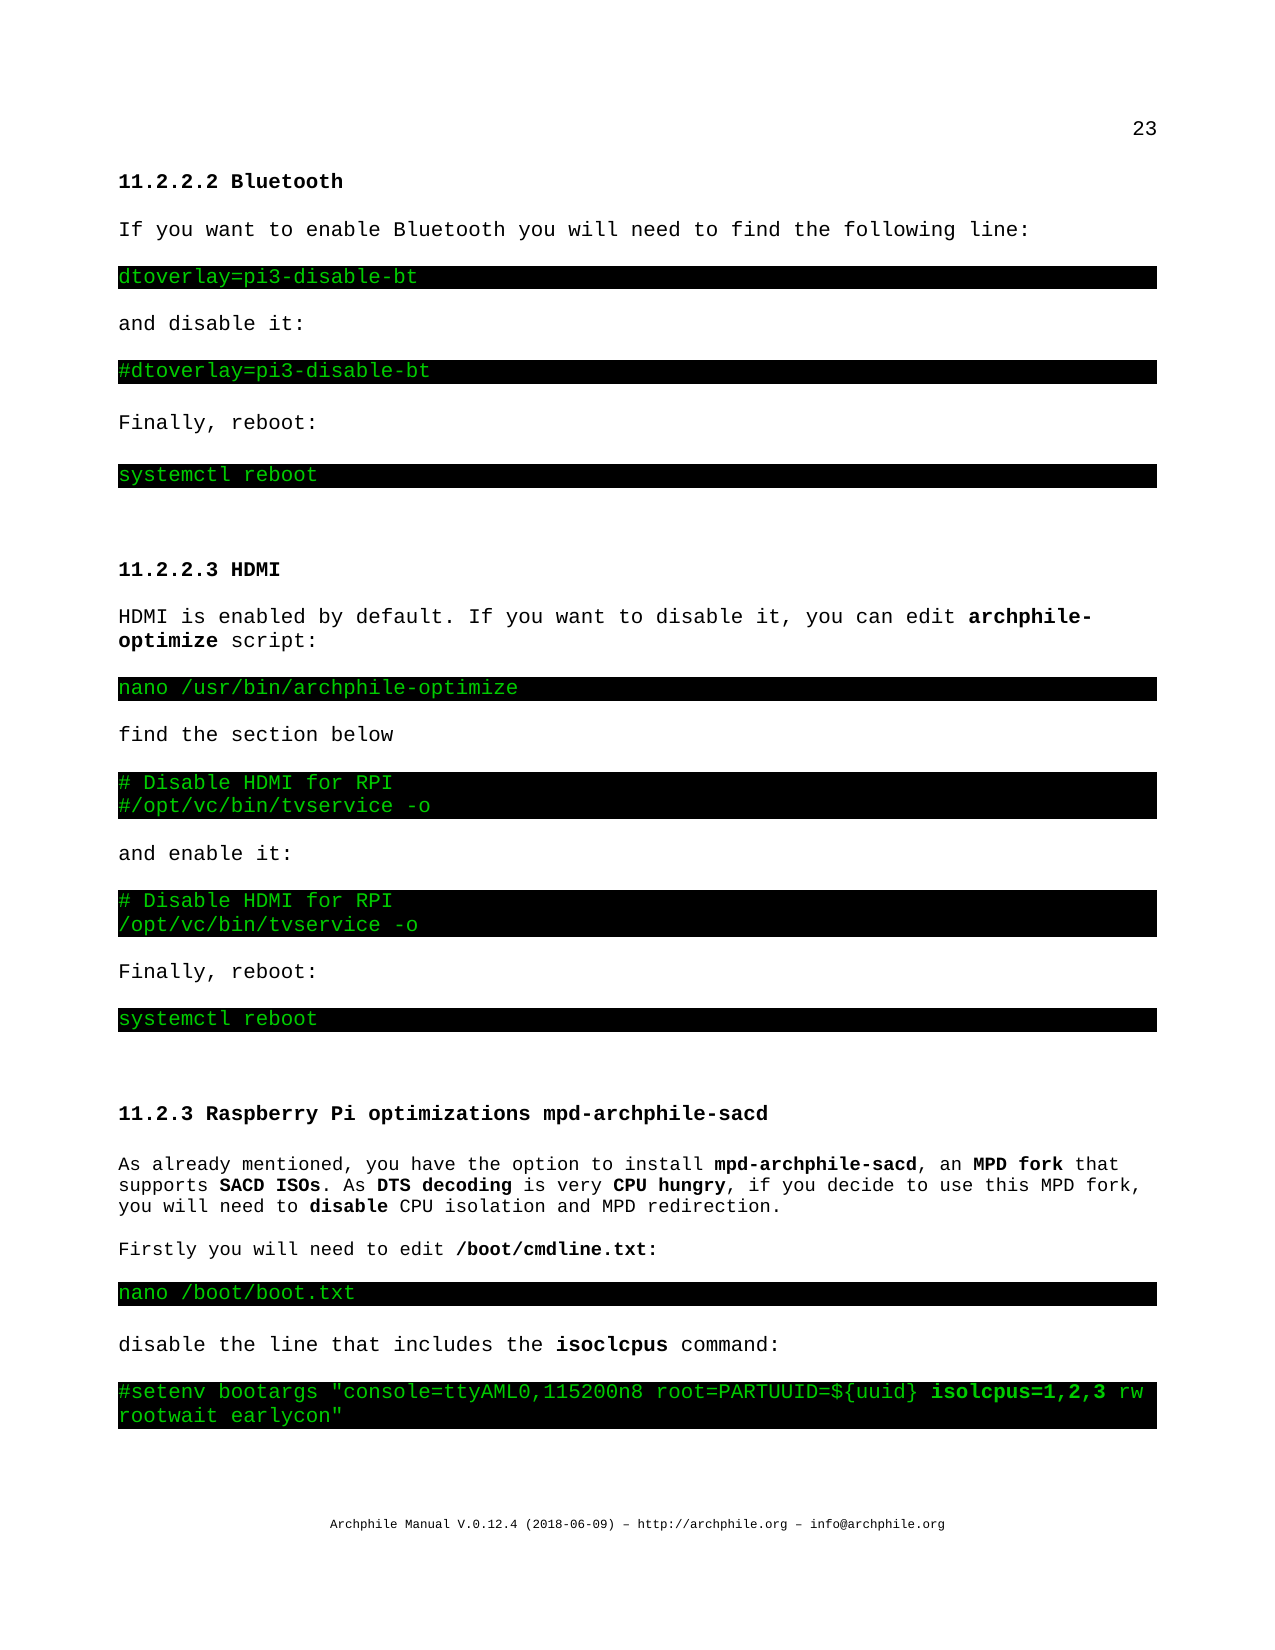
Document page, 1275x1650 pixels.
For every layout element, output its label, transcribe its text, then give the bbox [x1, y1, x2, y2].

text systemctl reboot [118, 464, 1157, 488]
text 11.2.3 Raspberry Pi optimizations mpd-archphile-sacd [118, 1103, 1157, 1126]
text #setenv bootargs "console=ttyAML0,115200n8 root=PARTUUID=${uuid} isolcpus=1,2,3 rw rootwait earlycon" [118, 1382, 1157, 1429]
text # Disable HDMI for RPI [118, 890, 1157, 914]
text nano /boot/boot.txt [118, 1282, 1157, 1306]
text disable the line that includes the isoclcpus command: [118, 1334, 1157, 1358]
text nano /usr/bin/archphile-optimize [118, 677, 1157, 701]
text dtoverlay=pi3-disable-bt [118, 266, 1157, 289]
text # Disable HDMI for RPI [118, 772, 1157, 795]
text 11.2.2.2 Bluetooth [118, 171, 1157, 195]
text /opt/vc/bin/tvservice -o [118, 914, 1157, 937]
text Finally, reboot: [118, 961, 1157, 984]
text 11.2.2.3 HDMI [118, 559, 1157, 583]
text If you want to enable Bluetooth you will need to find the following line: [118, 218, 1157, 242]
text HDMI is enabled by default. If you want to disable it, you can edit archphile-optimize script: [118, 606, 1157, 653]
text find the section below [118, 724, 1157, 748]
text Firstly you will need to edit /boot/cmdline.txt: [118, 1240, 1157, 1261]
text Finally, reboot: [118, 412, 1157, 436]
text and disable it: [118, 313, 1157, 337]
text #/opt/vc/bin/tvservice -o [118, 795, 1157, 819]
text and enable it: [118, 843, 1157, 866]
text As already mentioned, you have the option to install mpd-archphile-sacd, an MPD fork that supports SACD ISOs. As DTS decoding is very CPU hungry, if you decide to use this MPD fork, you will need to disable CPU isolation and MPD redirection. [118, 1155, 1157, 1218]
text systemctl reboot [118, 1008, 1157, 1032]
text #dtoverlay=pi3-disable-bt [118, 360, 1157, 384]
